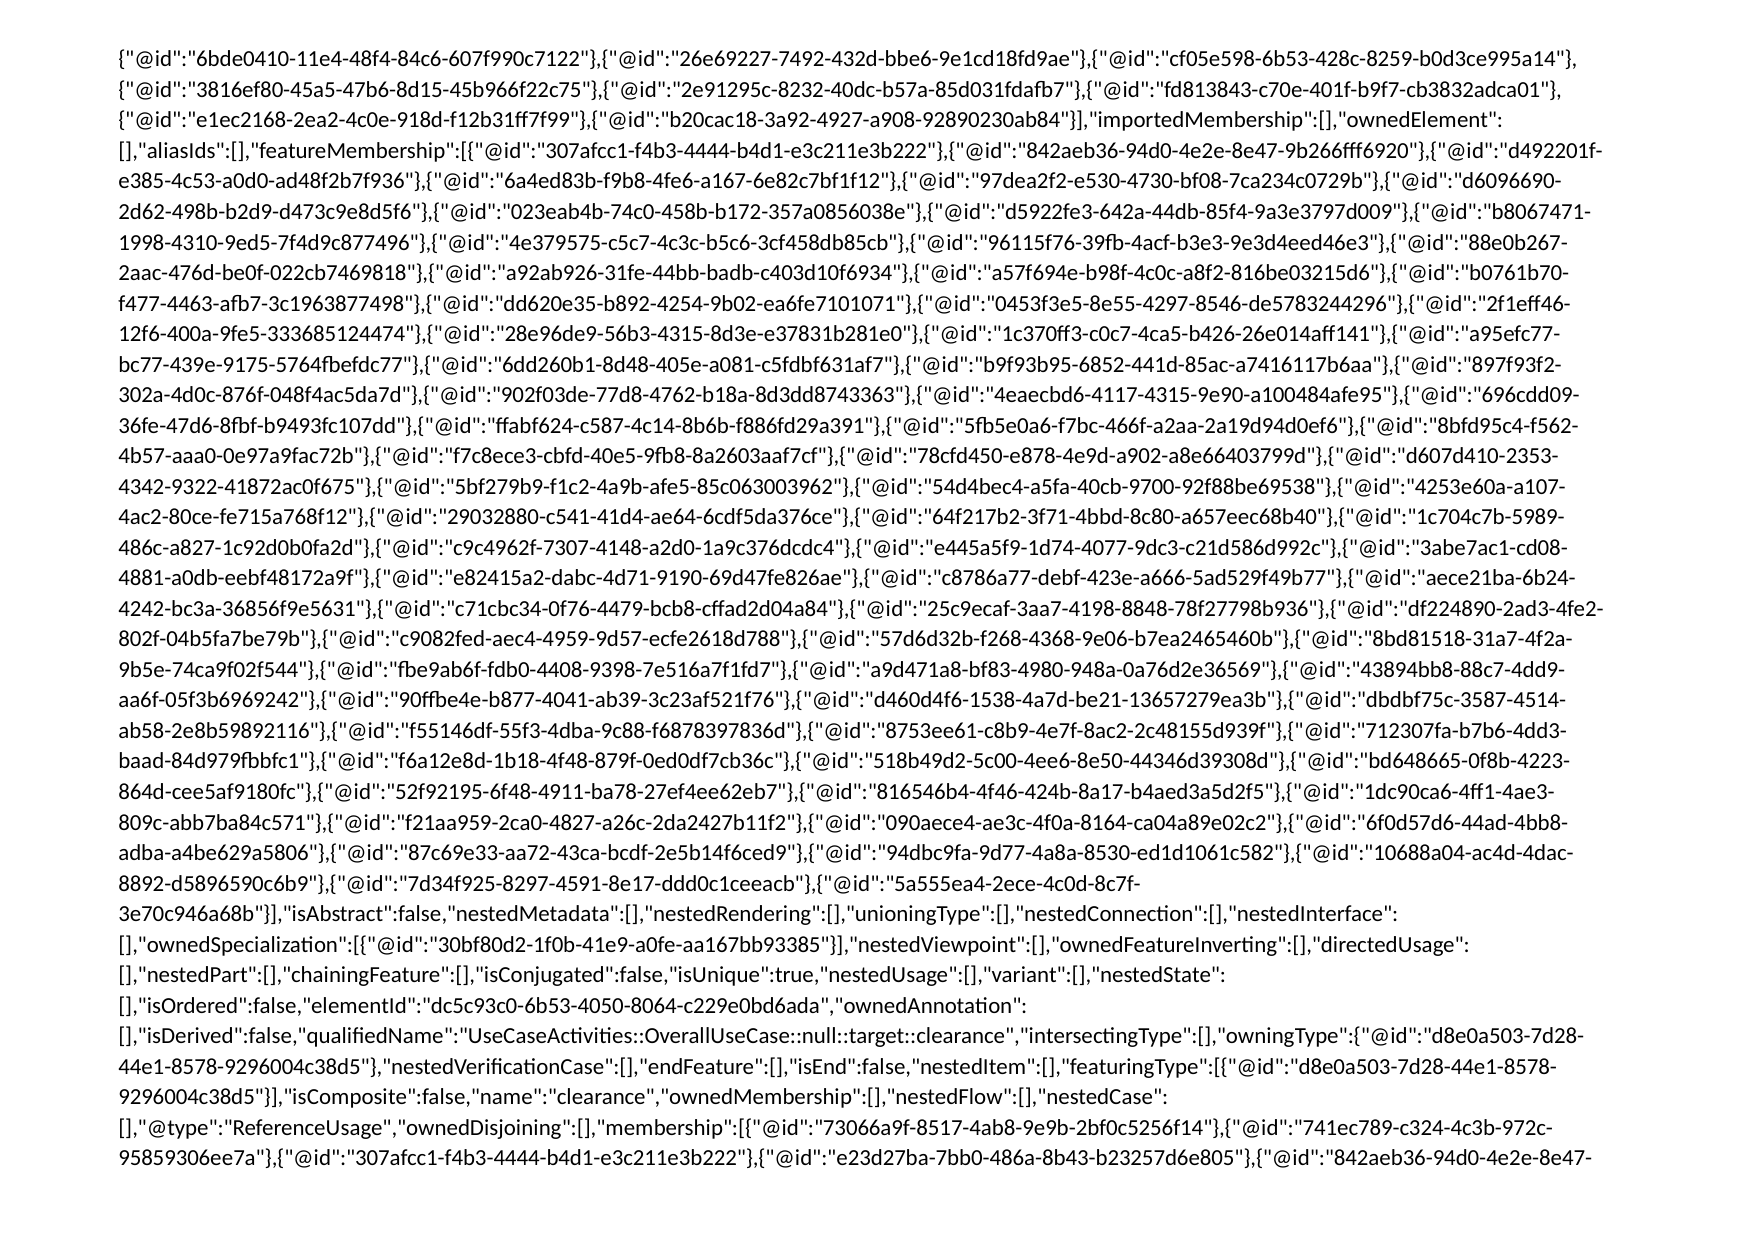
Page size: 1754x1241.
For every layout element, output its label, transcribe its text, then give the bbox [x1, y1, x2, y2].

text {"@id":"6bde0410-11e4-48f4-84c6-607f990c7122"},{"@id":"26e69227-7492-432d-bbe6-9e1cd18fd9ae"},{"@id":"cf05e598-6b53-428c-8259-b0d3ce995a14"},{"@id":"3816ef80-45a5-47b6-8d15-45b966f22c75"},{"@id":"2e91295c-8232-40dc-b57a-85d031fdafb7"},{"@id":"fd813843-c70e-401f-b9f7-cb3832adca01"},{"@id":"e1ec2168-2ea2-4c0e-918d-f12b31ff7f99"},{"@id":"b20cac18-3a92-4927-a908-92890230ab84"}],"importedMembership":[],"ownedElement":[],"aliasIds":[],"featureMembership":[{"@id":"307afcc1-f4b3-4444-b4d1-e3c211e3b222"},{"@id":"842aeb36-94d0-4e2e-8e47-9b266fff6920"},{"@id":"d492201f-e385-4c53-a0d0-ad48f2b7f936"},{"@id":"6a4ed83b-f9b8-4fe6-a167-6e82c7bf1f12"},{"@id":"97dea2f2-e530-4730-bf08-7ca234c0729b"},{"@id":"d6096690-2d62-498b-b2d9-d473c9e8d5f6"},{"@id":"023eab4b-74c0-458b-b172-357a0856038e"},{"@id":"d5922fe3-642a-44db-85f4-9a3e3797d009"},{"@id":"b8067471-1998-4310-9ed5-7f4d9c877496"},{"@id":"4e379575-c5c7-4c3c-b5c6-3cf458db85cb"},{"@id":"96115f76-39fb-4acf-b3e3-9e3d4eed46e3"},{"@id":"88e0b267-2aac-476d-be0f-022cb7469818"},{"@id":"a92ab926-31fe-44bb-badb-c403d10f6934"},{"@id":"a57f694e-b98f-4c0c-a8f2-816be03215d6"},{"@id":"b0761b70-f477-4463-afb7-3c1963877498"},{"@id":"dd620e35-b892-4254-9b02-ea6fe7101071"},{"@id":"0453f3e5-8e55-4297-8546-de5783244296"},{"@id":"2f1eff46-12f6-400a-9fe5-333685124474"},{"@id":"28e96de9-56b3-4315-8d3e-e37831b281e0"},{"@id":"1c370ff3-c0c7-4ca5-b426-26e014aff141"},{"@id":"a95efc77-bc77-439e-9175-5764fbefdc77"},{"@id":"6dd260b1-8d48-405e-a081-c5fdbf631af7"},{"@id":"b9f93b95-6852-441d-85ac-a7416117b6aa"},{"@id":"897f93f2-302a-4d0c-876f-048f4ac5da7d"},{"@id":"902f03de-77d8-4762-b18a-8d3dd8743363"},{"@id":"4eaecbd6-4117-4315-9e90-a100484afe95"},{"@id":"696cdd09-36fe-47d6-8fbf-b9493fc107dd"},{"@id":"ffabf624-c587-4c14-8b6b-f886fd29a391"},{"@id":"5fb5e0a6-f7bc-466f-a2aa-2a19d94d0ef6"},{"@id":"8bfd95c4-f562-4b57-aaa0-0e97a9fac72b"},{"@id":"f7c8ece3-cbfd-40e5-9fb8-8a2603aaf7cf"},{"@id":"78cfd450-e878-4e9d-a902-a8e66403799d"},{"@id":"d607d410-2353-4342-9322-41872ac0f675"},{"@id":"5bf279b9-f1c2-4a9b-afe5-85c063003962"},{"@id":"54d4bec4-a5fa-40cb-9700-92f88be69538"},{"@id":"4253e60a-a107-4ac2-80ce-fe715a768f12"},{"@id":"29032880-c541-41d4-ae64-6cdf5da376ce"},{"@id":"64f217b2-3f71-4bbd-8c80-a657eec68b40"},{"@id":"1c704c7b-5989-486c-a827-1c92d0b0fa2d"},{"@id":"c9c4962f-7307-4148-a2d0-1a9c376dcdc4"},{"@id":"e445a5f9-1d74-4077-9dc3-c21d586d992c"},{"@id":"3abe7ac1-cd08-4881-a0db-eebf48172a9f"},{"@id":"e82415a2-dabc-4d71-9190-69d47fe826ae"},{"@id":"c8786a77-debf-423e-a666-5ad529f49b77"},{"@id":"aece21ba-6b24-4242-bc3a-36856f9e5631"},{"@id":"c71cbc34-0f76-4479-bcb8-cffad2d04a84"},{"@id":"25c9ecaf-3aa7-4198-8848-78f27798b936"},{"@id":"df224890-2ad3-4fe2-802f-04b5fa7be79b"},{"@id":"c9082fed-aec4-4959-9d57-ecfe2618d788"},{"@id":"57d6d32b-f268-4368-9e06-b7ea2465460b"},{"@id":"8bd81518-31a7-4f2a-9b5e-74ca9f02f544"},{"@id":"fbe9ab6f-fdb0-4408-9398-7e516a7f1fd7"},{"@id":"a9d471a8-bf83-4980-948a-0a76d2e36569"},{"@id":"43894bb8-88c7-4dd9-aa6f-05f3b6969242"},{"@id":"90ffbe4e-b877-4041-ab39-3c23af521f76"},{"@id":"d460d4f6-1538-4a7d-be21-13657279ea3b"},{"@id":"dbdbf75c-3587-4514-ab58-2e8b59892116"},{"@id":"f55146df-55f3-4dba-9c88-f6878397836d"},{"@id":"8753ee61-c8b9-4e7f-8ac2-2c48155d939f"},{"@id":"712307fa-b7b6-4dd3-baad-84d979fbbfc1"},{"@id":"f6a12e8d-1b18-4f48-879f-0ed0df7cb36c"},{"@id":"518b49d2-5c00-4ee6-8e50-44346d39308d"},{"@id":"bd648665-0f8b-4223-864d-cee5af9180fc"},{"@id":"52f92195-6f48-4911-ba78-27ef4ee62eb7"},{"@id":"816546b4-4f46-424b-8a17-b4aed3a5d2f5"},{"@id":"1dc90ca6-4ff1-4ae3-809c-abb7ba84c571"},{"@id":"f21aa959-2ca0-4827-a26c-2da2427b11f2"},{"@id":"090aece4-ae3c-4f0a-8164-ca04a89e02c2"},{"@id":"6f0d57d6-44ad-4bb8-adba-a4be629a5806"},{"@id":"87c69e33-aa72-43ca-bcdf-2e5b14f6ced9"},{"@id":"94dbc9fa-9d77-4a8a-8530-ed1d1061c582"},{"@id":"10688a04-ac4d-4dac-8892-d5896590c6b9"},{"@id":"7d34f925-8297-4591-8e17-ddd0c1ceeacb"},{"@id":"5a555ea4-2ece-4c0d-8c7f-3e70c946a68b"}],"isAbstract":false,"nestedMetadata":[],"nestedRendering":[],"unioningType":[],"nestedConnection":[],"nestedInterface":[],"ownedSpecialization":[{"@id":"30bf80d2-1f0b-41e9-a0fe-aa167bb93385"}],"nestedViewpoint":[],"ownedFeatureInverting":[],"directedUsage":[],"nestedPart":[],"chainingFeature":[],"isConjugated":false,"isUnique":true,"nestedUsage":[],"variant":[],"nestedState":[],"isOrdered":false,"elementId":"dc5c93c0-6b53-4050-8064-c229e0bd6ada","ownedAnnotation":[],"isDerived":false,"qualifiedName":"UseCaseActivities::OverallUseCase::null::target::clearance","intersectingType":[],"owningType":{"@id":"d8e0a503-7d28-44e1-8578-9296004c38d5"},"nestedVerificationCase":[],"endFeature":[],"isEnd":false,"nestedItem":[],"featuringType":[{"@id":"d8e0a503-7d28-44e1-8578-9296004c38d5"}],"isComposite":false,"name":"clearance","ownedMembership":[],"nestedFlow":[],"nestedCase":[],"@type":"ReferenceUsage","ownedDisjoining":[],"membership":[{"@id":"73066a9f-8517-4ab8-9e9b-2bf0c5256f14"},{"@id":"741ec789-c324-4c3b-972c-95859306ee7a"},{"@id":"307afcc1-f4b3-4444-b4d1-e3c211e3b222"},{"@id":"e23d27ba-7bb0-486a-8b43-b23257d6e805"},{"@id":"842aeb36-94d0-4e2e-8e47- [118, 44, 1606, 1172]
